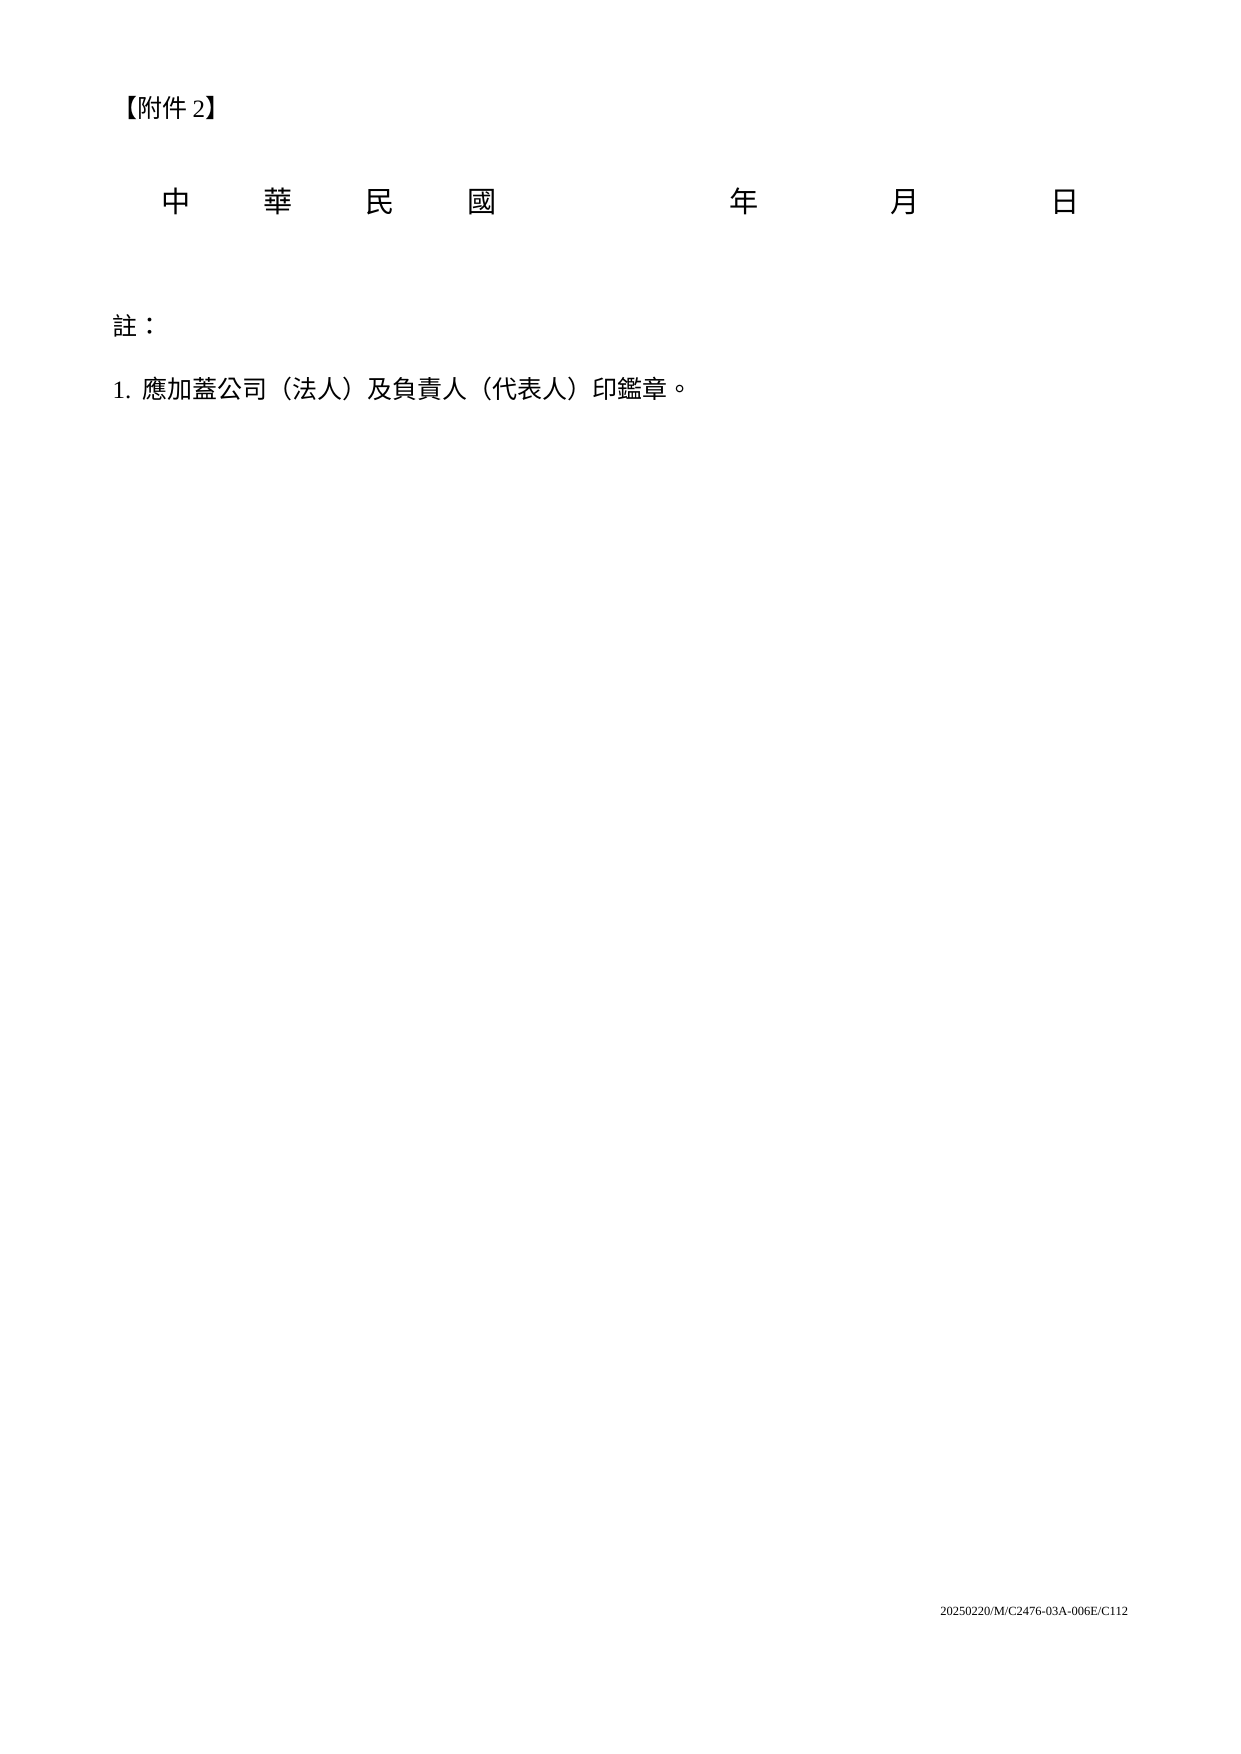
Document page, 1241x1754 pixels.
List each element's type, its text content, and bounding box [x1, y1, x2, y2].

list 應加蓋公司（法人）及負責人（代表人）印鑑章。 [112, 346, 1128, 408]
text 註： [112, 283, 1128, 346]
text 中 華 民 國 年 月 日 [112, 158, 1128, 221]
